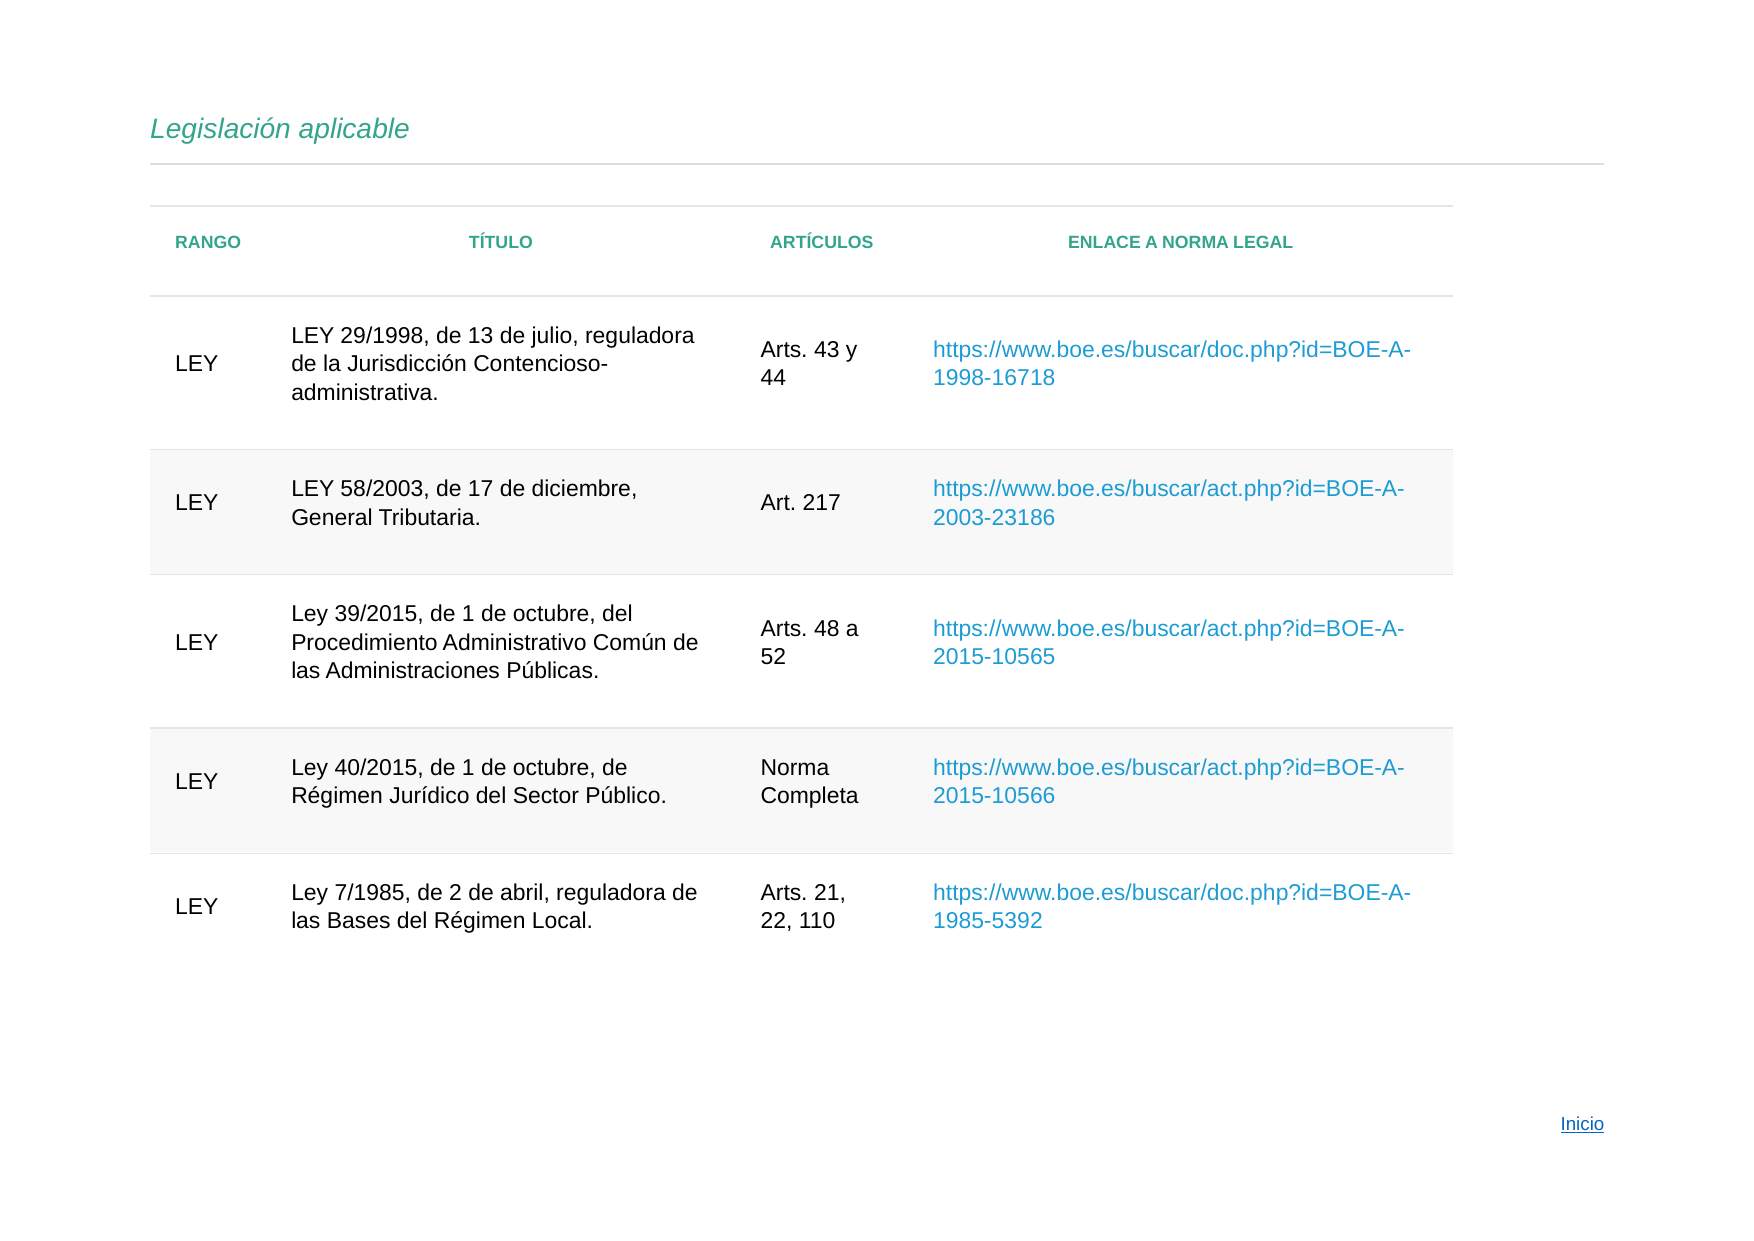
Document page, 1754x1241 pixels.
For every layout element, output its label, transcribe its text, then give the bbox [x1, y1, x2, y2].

table_cell LEY [150, 297, 266, 449]
table_cell LEY [150, 729, 266, 852]
table_cell https://www.boe.es/buscar/doc.php?id=BOE-A-1985-5392 [908, 854, 1453, 977]
table_cell https://www.boe.es/buscar/act.php?id=BOE-A-2003-23186 [908, 450, 1453, 574]
subtitle Legislación aplicable [150, 112, 1604, 163]
table_cell LEY [150, 575, 266, 727]
table_cell Norma Completa [735, 729, 908, 852]
table_header ENLACE A NORMA LEGAL [908, 207, 1453, 295]
table_cell LEY [150, 450, 266, 574]
table_cell LEY 29/1998, de 13 de julio, reguladora de la Jurisdicción Contencioso-administrativa. [266, 297, 735, 449]
table_cell Arts. 21, 22, 110 [735, 854, 908, 977]
table_cell https://www.boe.es/buscar/act.php?id=BOE-A-2015-10565 [908, 575, 1453, 727]
table_header TÍTULO [266, 207, 735, 295]
table_cell Ley 40/2015, de 1 de octubre, de Régimen Jurídico del Sector Público. [266, 729, 735, 852]
table_cell Art. 217 [735, 450, 908, 574]
table_header ARTÍCULOS [735, 207, 908, 295]
table_cell Ley 7/1985, de 2 de abril, reguladora de las Bases del Régimen Local. [266, 854, 735, 977]
table_cell LEY 58/2003, de 17 de diciembre, General Tributaria. [266, 450, 735, 574]
table_cell Ley 39/2015, de 1 de octubre, del Procedimiento Administrativo Común de las Administraciones Públicas. [266, 575, 735, 727]
table_cell Arts. 48 a 52 [735, 575, 908, 727]
table_header RANGO [150, 207, 266, 295]
table_cell https://www.boe.es/buscar/doc.php?id=BOE-A-1998-16718 [908, 297, 1453, 449]
table_cell LEY [150, 854, 266, 977]
table_cell https://www.boe.es/buscar/act.php?id=BOE-A-2015-10566 [908, 729, 1453, 852]
text Inicio [150, 1113, 1604, 1134]
table_cell Arts. 43 y 44 [735, 297, 908, 449]
